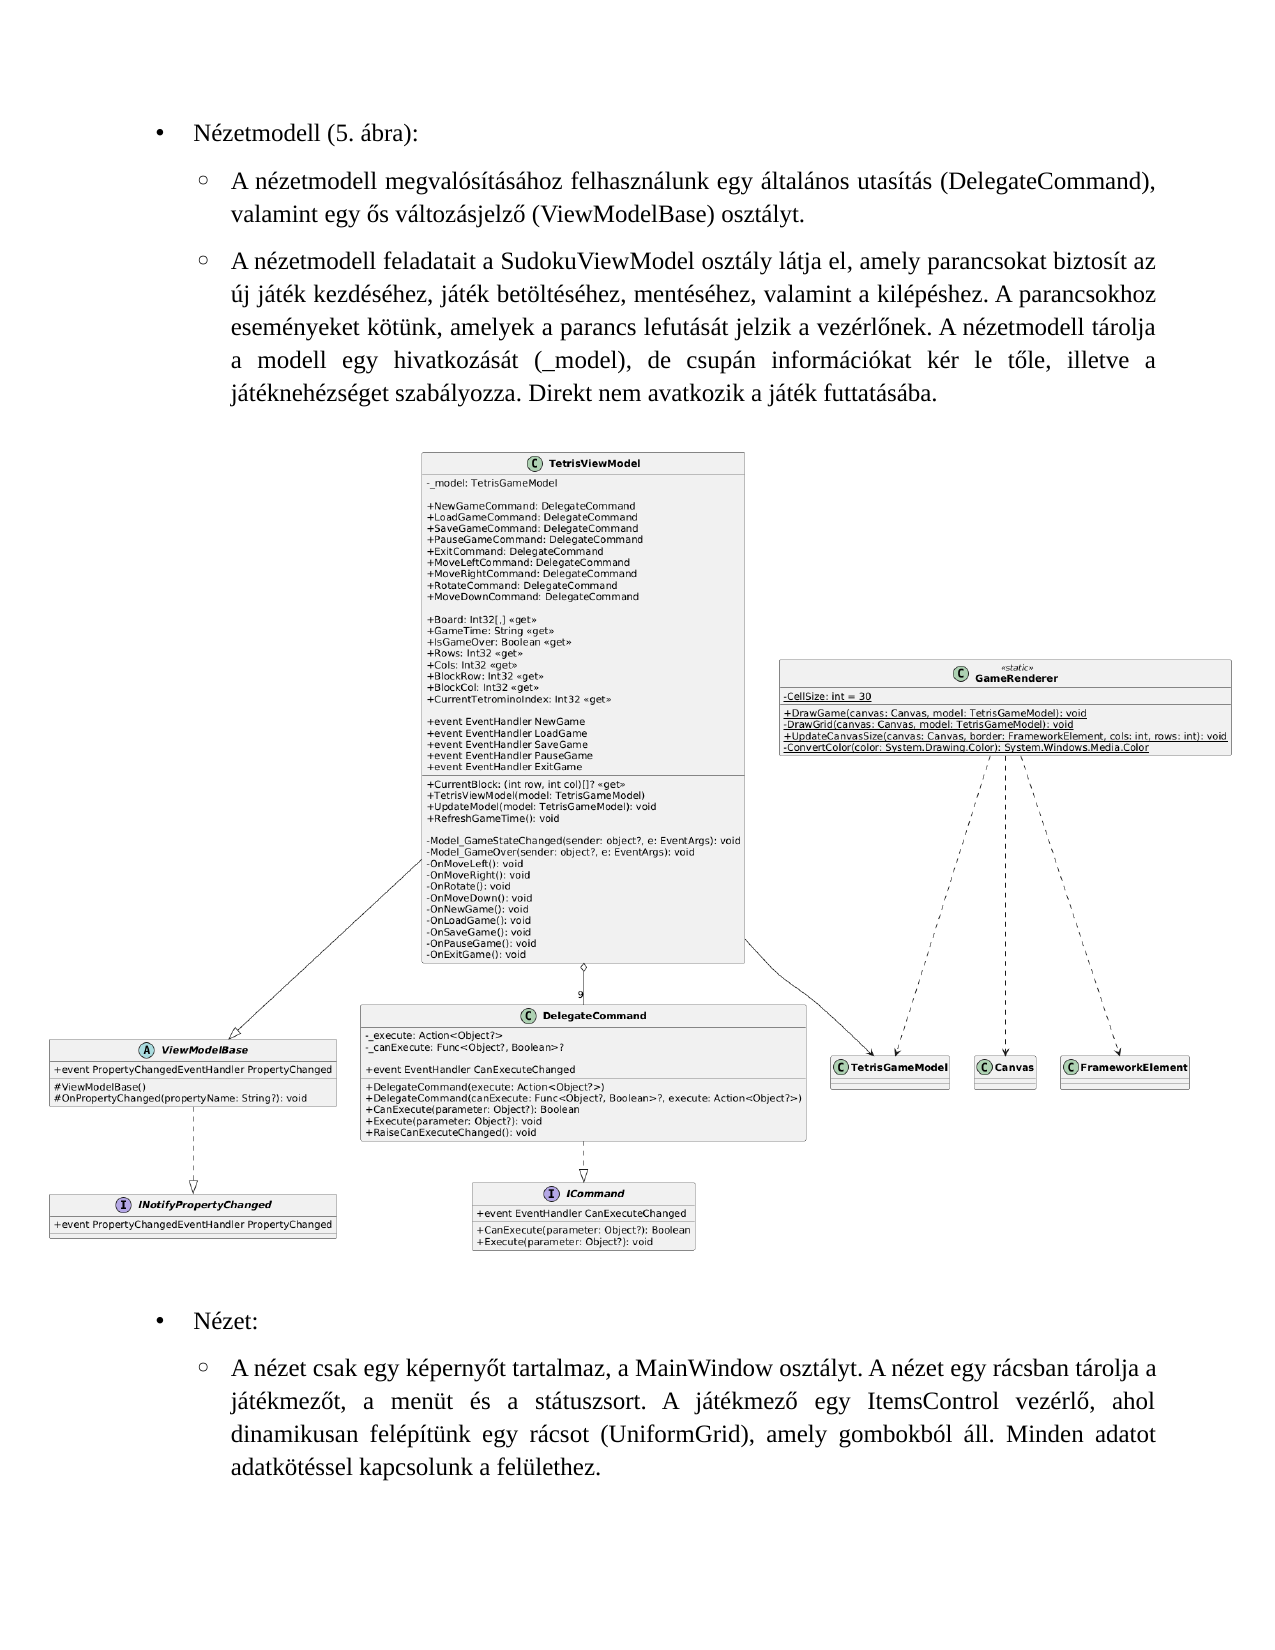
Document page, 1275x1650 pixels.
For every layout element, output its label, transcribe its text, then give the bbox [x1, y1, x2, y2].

list Nézetmodell (5. ábra): [156, 118, 1157, 147]
list A nézetmodell feladatait a SudokuViewModel osztály látja el, amely parancsokat biztosít az új játék kezdéséhez, játék betöltéséhez, mentéséhez, valamint a kilépéshez. A parancsokhoz eseményeket kötünk, amelyek a parancs lefutását jelzik a vezérlőnek. A nézetmodell tárolja a modell egy hivatkozását (_model), de csupán információkat kér le tőle, illetve a játéknehézséget szabályozza. Direkt nem avatkozik a játék futtatásába. [193, 246, 1157, 407]
list A nézetmodell megvalósításához felhasználunk egy általános utasítás (DelegateCommand), valamint egy ős változásjelző (ViewModelBase) osztályt. [193, 166, 1157, 227]
list A nézet csak egy képernyőt tartalmaz, a MainWindow osztályt. A nézet egy rácsban tárolja a játékmezőt, a menüt és a státuszsort. A játékmező egy ItemsControl vezérlő, ahol dinamikusan felépítünk egy rácsot (UniformGrid), amely gombokból áll. Minden adatot adatkötéssel kapcsolunk a felülethez. [193, 1353, 1157, 1481]
picture [44, 447, 1235, 1254]
list Nézet: [156, 1306, 1157, 1334]
